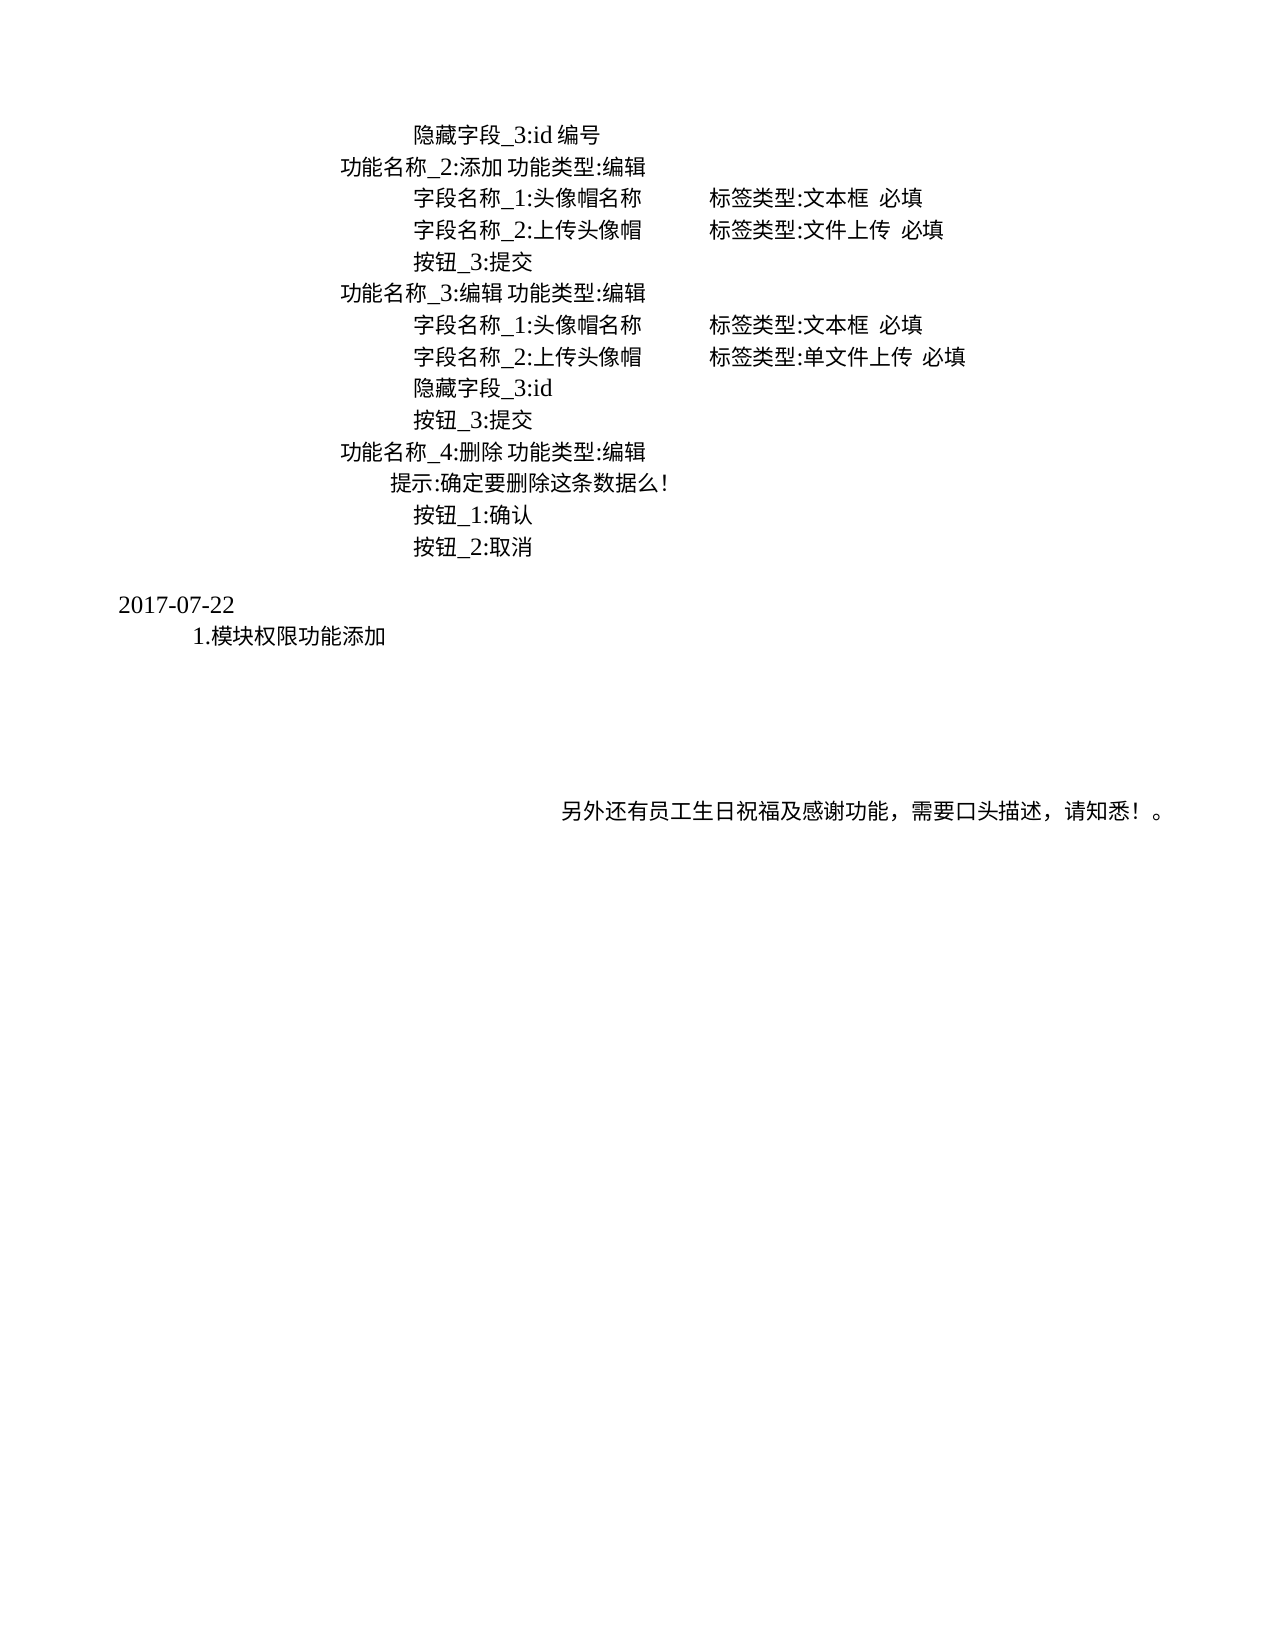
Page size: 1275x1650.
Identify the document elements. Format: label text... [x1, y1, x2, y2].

text 按钮_3:提交 [118, 403, 1157, 435]
text 功能名称_4:删除 功能类型:编辑 [118, 435, 1157, 466]
text 1.模块权限功能添加 [118, 619, 1157, 651]
text 按钮_1:确认 [118, 498, 1157, 530]
text 2017-07-22 [118, 590, 1157, 619]
text 按钮_2:取消 [118, 530, 1157, 561]
text 字段名称_1:头像帽名称 标签类型:文本框 必填 [118, 308, 1157, 340]
text 另外还有员工生日祝福及感谢功能，需要口头描述，请知悉！。 [118, 794, 1157, 826]
text 字段名称_1:头像帽名称 标签类型:文本框 必填 [118, 181, 1157, 213]
text 隐藏字段_3:id [118, 371, 1157, 403]
text 功能名称_2:添加 功能类型:编辑 [118, 150, 1157, 181]
text 提示:确定要删除这条数据么！ [118, 466, 1157, 498]
text 字段名称_2:上传头像帽 标签类型:单文件上传 必填 [118, 340, 1157, 371]
text 隐藏字段_3:id编号 [118, 118, 1157, 150]
text 按钮_3:提交 [118, 245, 1157, 276]
text 功能名称_3:编辑 功能类型:编辑 [118, 276, 1157, 308]
text 字段名称_2:上传头像帽 标签类型:文件上传 必填 [118, 213, 1157, 245]
